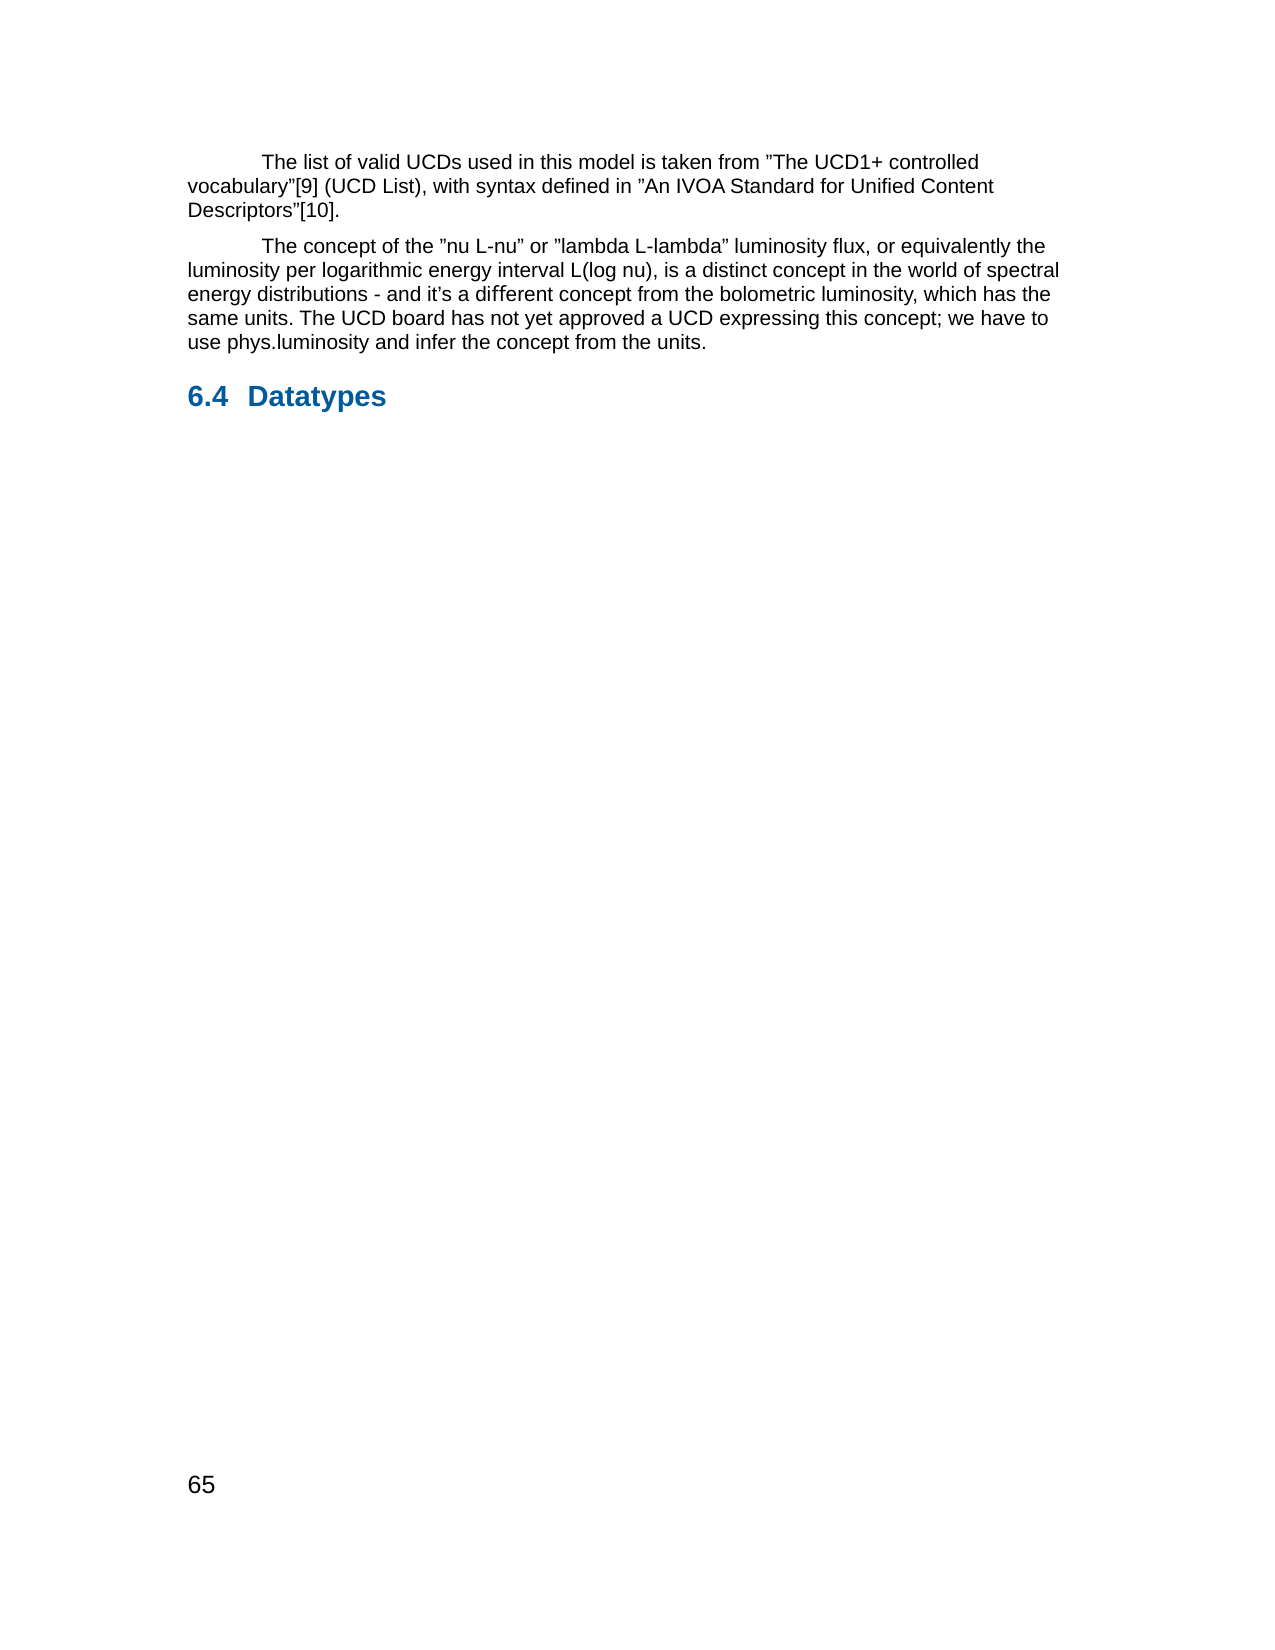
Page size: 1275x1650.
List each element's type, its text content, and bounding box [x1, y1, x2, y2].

text The list of valid UCDs used in this model is taken from ”The UCD1+ controlled vocabulary”[9] (UCD List), with syntax deﬁned in ”An IVOA Standard for Uniﬁed Content Descriptors”[10]. [187, 150, 1087, 222]
subtitle Datatypes [187, 379, 1087, 413]
text The concept of the ”nu L-nu” or ”lambda L-lambda” luminosity ﬂux, or equivalently the luminosity per logarithmic energy interval L(log nu), is a distinct concept in the world of spectral energy distributions - and it’s a diﬀerent concept from the bolometric luminosity, which has the same units. The UCD board has not yet approved a UCD expressing this concept; we have to use phys.luminosity and infer the concept from the units. [187, 234, 1087, 354]
